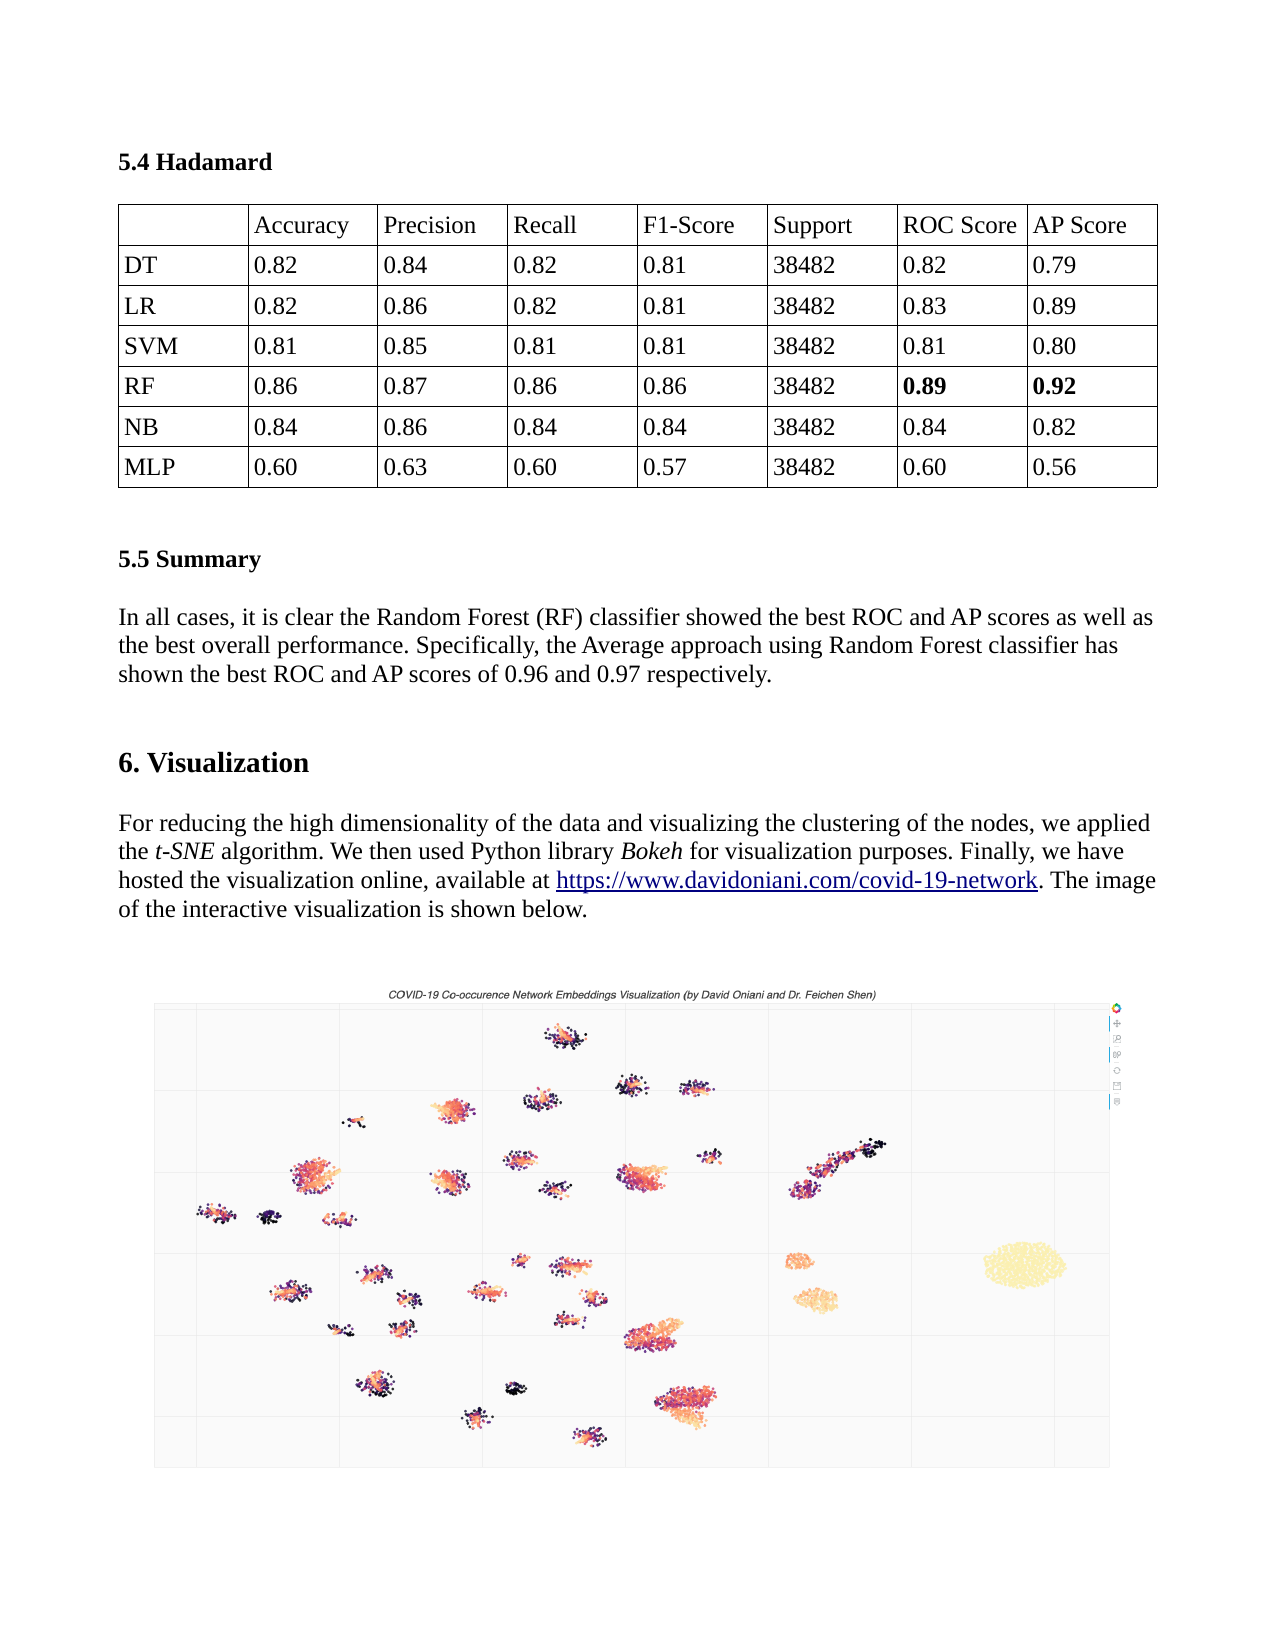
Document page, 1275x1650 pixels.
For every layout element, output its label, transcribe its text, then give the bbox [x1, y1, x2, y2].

table_cell 38482 [768, 367, 897, 406]
table_cell 38482 [768, 326, 897, 366]
table_cell 0.82 [508, 246, 637, 285]
table_cell 0.86 [508, 367, 637, 406]
table_cell 0.60 [249, 447, 377, 487]
table_cell DT [119, 246, 248, 285]
table_cell 38482 [768, 447, 897, 487]
table_cell 0.82 [249, 246, 377, 285]
table_cell 0.89 [898, 367, 1027, 406]
table_cell 38482 [768, 407, 897, 446]
table_cell 0.82 [1028, 407, 1157, 446]
table_cell 0.56 [1028, 447, 1157, 487]
table_cell 38482 [768, 246, 897, 285]
table_cell RF [119, 367, 248, 406]
table_cell 0.83 [898, 286, 1027, 325]
table_cell 0.86 [378, 407, 507, 446]
table_cell 0.92 [1028, 367, 1157, 406]
table_cell 0.86 [378, 286, 507, 325]
table_cell 0.81 [249, 326, 377, 366]
table_cell 0.60 [898, 447, 1027, 487]
table_cell 0.81 [638, 326, 767, 366]
text In all cases, it is clear the Random Forest (RF) classifier showed the best ROC and AP scores as well as the best overall performance. Specifically, the Average approach using Random Forest classifier has shown the best ROC and AP scores of 0.96 and 0.97 respectively. [118, 602, 1157, 688]
table_cell 0.81 [898, 326, 1027, 366]
table_cell 0.86 [638, 367, 767, 406]
table_cell 0.81 [638, 246, 767, 285]
table_cell 0.84 [249, 407, 377, 446]
table_cell 0.57 [638, 447, 767, 487]
table_header Precision [378, 205, 507, 245]
table_cell LR [119, 286, 248, 325]
table_header F1-Score [638, 205, 767, 245]
table_cell 0.82 [508, 286, 637, 325]
table_cell 0.87 [378, 367, 507, 406]
table_cell 38482 [768, 286, 897, 325]
table_cell 0.79 [1028, 246, 1157, 285]
table_cell 0.84 [508, 407, 637, 446]
table_cell 0.81 [508, 326, 637, 366]
text 5.4 Hadamard [118, 147, 1157, 176]
table_cell NB [119, 407, 248, 446]
table_cell 0.86 [249, 367, 377, 406]
picture [147, 980, 1128, 1499]
table_cell 0.84 [378, 246, 507, 285]
table_cell 0.81 [638, 286, 767, 325]
table_cell MLP [119, 447, 248, 487]
table_header ROC Score [898, 205, 1027, 245]
table_header [119, 205, 248, 245]
table_header Support [768, 205, 897, 245]
table_cell 0.85 [378, 326, 507, 366]
text For reducing the high dimensionality of the data and visualizing the clustering of the nodes, we applied the t-SNE algorithm. We then used Python library Bokeh for visualization purposes. Finally, we have hosted the visualization online, available at https://www.davidoniani.com/covid-19-network. The image of the interactive visualization is shown below. [118, 808, 1157, 923]
text 6. Visualization [118, 745, 1157, 779]
table_header Recall [508, 205, 637, 245]
table_header Accuracy [249, 205, 377, 245]
table_cell 0.89 [1028, 286, 1157, 325]
table_cell 0.84 [638, 407, 767, 446]
table_cell 0.82 [898, 246, 1027, 285]
table_cell 0.63 [378, 447, 507, 487]
table_cell SVM [119, 326, 248, 366]
table_cell 0.84 [898, 407, 1027, 446]
text 5.5 Summary [118, 544, 1157, 573]
table_cell 0.60 [508, 447, 637, 487]
table_header AP Score [1028, 205, 1157, 245]
table_cell 0.82 [249, 286, 377, 325]
table_cell 0.80 [1028, 326, 1157, 366]
